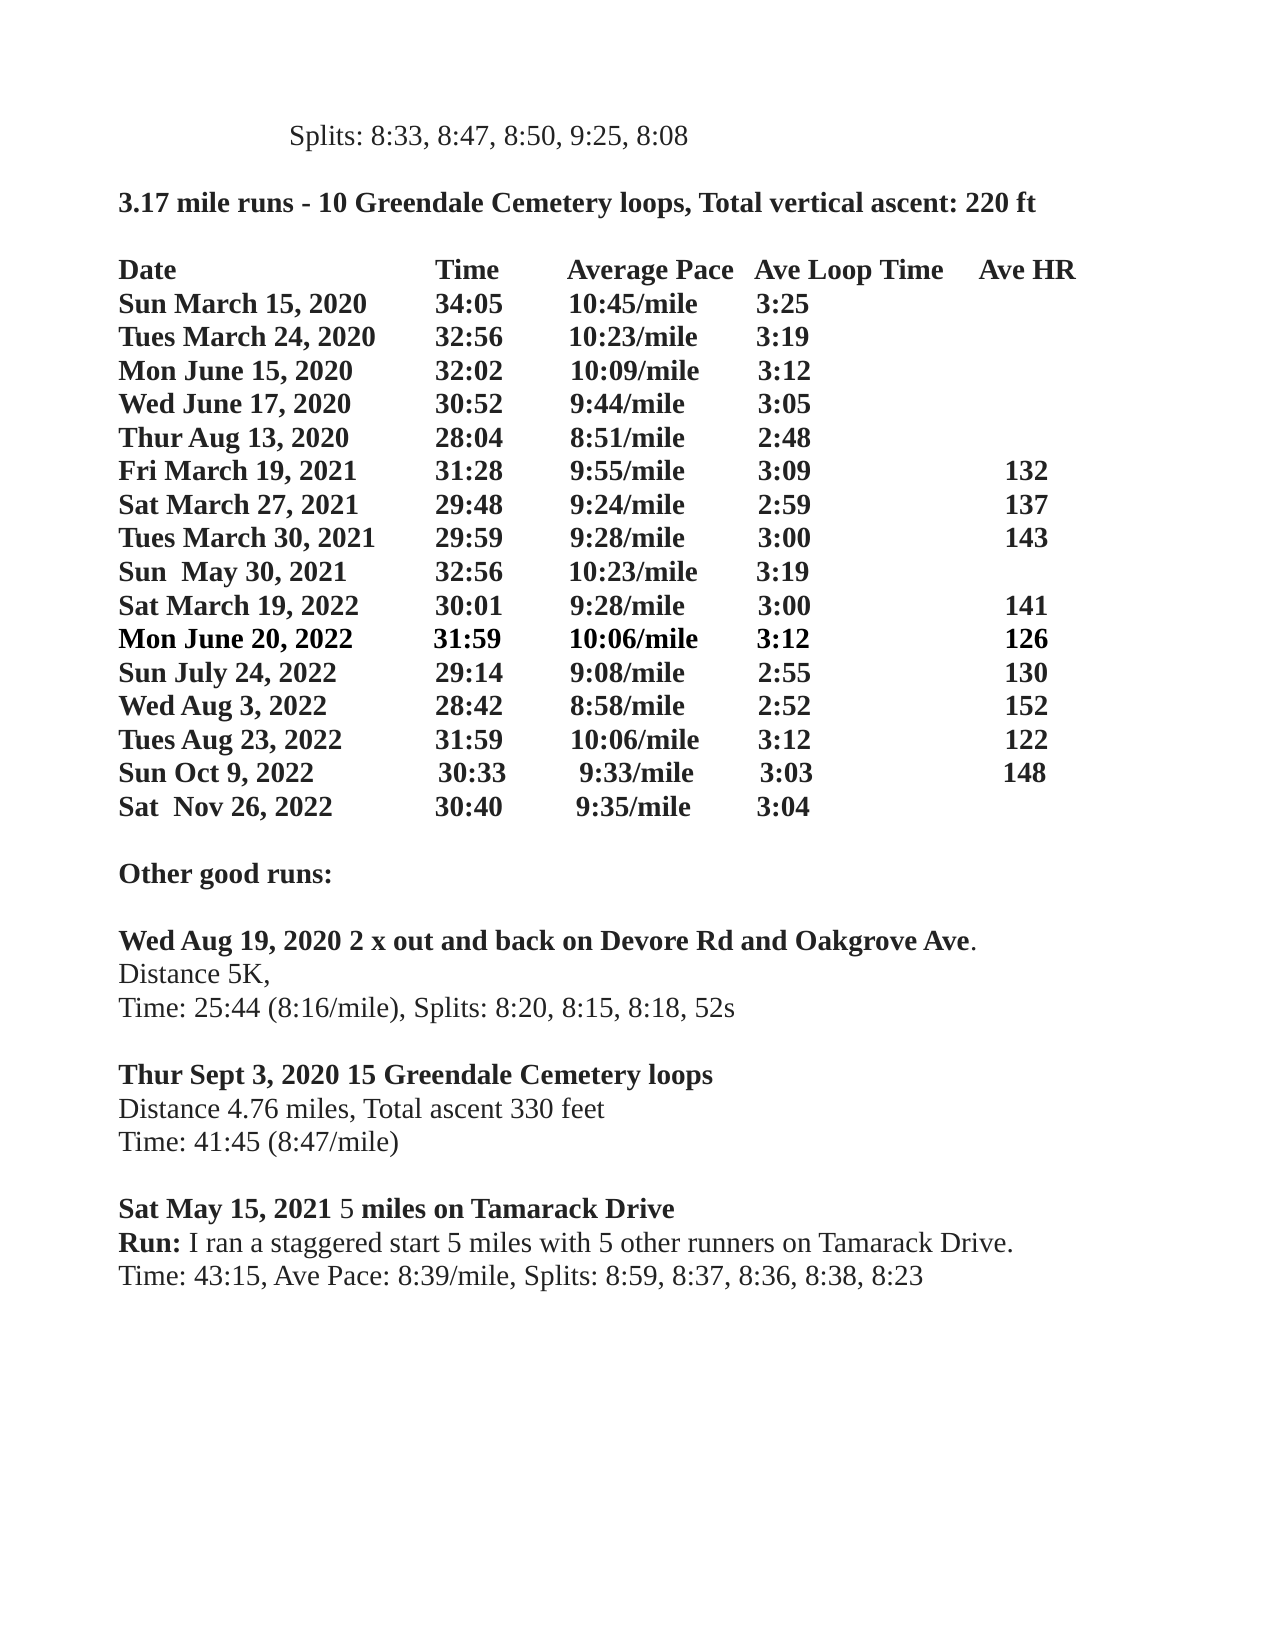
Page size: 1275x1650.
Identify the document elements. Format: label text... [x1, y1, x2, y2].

text Mon June 20, 2022 31:59 10:06/mile 3:12 126 [118, 621, 1157, 655]
text Distance 4.76 miles, Total ascent 330 feet [118, 1091, 1161, 1124]
text Time: 43:15, Ave Pace: 8:39/mile, Splits: 8:59, 8:37, 8:36, 8:38, 8:23 [118, 1258, 1161, 1292]
text Sun Oct 9, 2022 30:33 9:33/mile 3:03 148 [118, 755, 1161, 789]
text Sun July 24, 2022 29:14 9:08/mile 2:55 130 [118, 655, 1161, 688]
text Sat May 15, 2021 5 miles on Tamarack Drive [118, 1191, 1161, 1225]
text Thur Aug 13, 2020 28:04 8:51/mile 2:48 [118, 420, 1161, 453]
text Time: 41:45 (8:47/mile) [118, 1124, 1161, 1158]
text Fri March 19, 2021 31:28 9:55/mile 3:09 132 [118, 453, 1161, 487]
text Sat March 19, 2022 30:01 9:28/mile 3:00 141 [118, 588, 1161, 621]
text Splits: 8:33, 8:47, 8:50, 9:25, 8:08 [118, 118, 1161, 152]
list 3.17 mile runs - 10 Greendale Cemetery loops, Total vertical ascent: 220 ft [118, 185, 1161, 219]
text Time: 25:44 (8:16/mile), Splits: 8:20, 8:15, 8:18, 52s [118, 990, 1161, 1024]
text Mon June 15, 2020 32:02 10:09/mile 3:12 [118, 353, 1161, 386]
text Sat March 27, 2021 29:48 9:24/mile 2:59 137 [118, 487, 1161, 521]
text Date Time Average Pace Ave Loop Time Ave HR [118, 252, 1161, 286]
text Wed Aug 19, 2020 2 x out and back on Devore Rd and Oakgrove Ave. [118, 923, 1161, 957]
text Sun March 15, 2020 34:05 10:45/mile 3:25 [118, 286, 1161, 319]
text Run: I ran a staggered start 5 miles with 5 other runners on Tamarack Drive. [118, 1225, 1161, 1258]
text Thur Sept 3, 2020 15 Greendale Cemetery loops [118, 1057, 1161, 1091]
text Tues Aug 23, 2022 31:59 10:06/mile 3:12 122 [118, 722, 1161, 755]
text Wed June 17, 2020 30:52 9:44/mile 3:05 [118, 386, 1161, 420]
text Other good runs: [118, 856, 1161, 889]
text Sun May 30, 2021 32:56 10:23/mile 3:19 [118, 554, 1161, 588]
text Wed Aug 3, 2022 28:42 8:58/mile 2:52 152 [118, 688, 1161, 722]
text Tues March 30, 2021 29:59 9:28/mile 3:00 143 [118, 521, 1161, 554]
text Sat Nov 26, 2022 30:40 9:35/mile 3:04 [118, 789, 1161, 822]
text Distance 5K, [118, 957, 1161, 990]
text Tues March 24, 2020 32:56 10:23/mile 3:19 [118, 319, 1161, 353]
